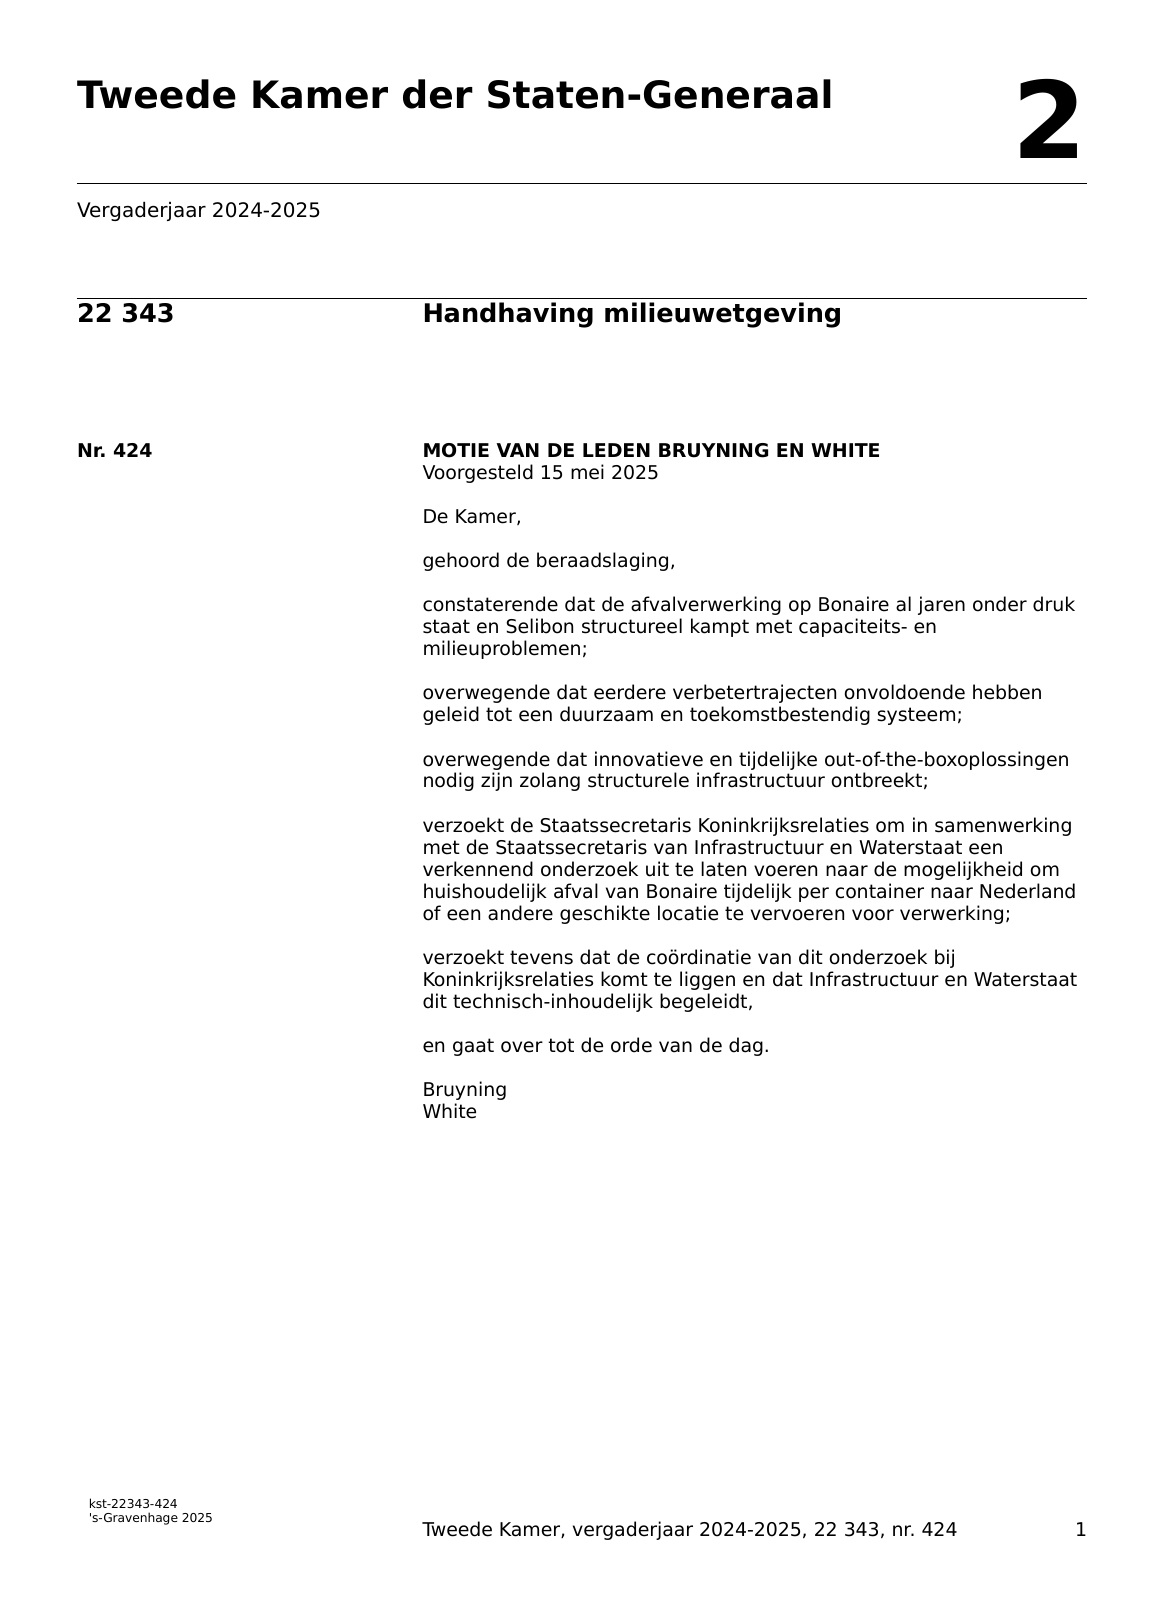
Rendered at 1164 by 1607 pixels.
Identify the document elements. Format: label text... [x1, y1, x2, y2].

text De Kamer, [422, 506, 1087, 528]
text overwegende dat innovatieve en tijdelijke out-of-the-boxoplossingen nodig zijn zolang structurele infrastructuur ontbreekt; [422, 748, 1087, 792]
subtitle Nr. 424 MOTIE VAN DE LEDEN BRUYNING EN WHITE [77, 440, 1087, 462]
table_header 2 [886, 59, 1087, 183]
table_cell Vergaderjaar 2024-2025 [77, 184, 1087, 298]
text en gaat over tot de orde van de dag. [422, 1035, 1087, 1057]
text Voorgesteld 15 mei 2025 [422, 462, 1087, 484]
text Bruyning [422, 1079, 1087, 1101]
subtitle 22 343 Handhaving milieuwetgeving [77, 299, 1087, 329]
text kst-22343-424 [88, 1497, 323, 1511]
text constaterende dat de afvalverwerking op Bonaire al jaren onder druk staat en Selibon structureel kampt met capaciteits- en milieuproblemen; [422, 594, 1087, 660]
text verzoekt tevens dat de coördinatie van dit onderzoek bij Koninkrijksrelaties komt te liggen en dat Infrastructuur en Waterstaat dit technisch-inhoudelijk begeleidt, [422, 947, 1087, 1013]
text 's-Gravenhage 2025 [88, 1511, 323, 1525]
text White [422, 1101, 1087, 1123]
table_header Tweede Kamer der Staten-Generaal [77, 59, 886, 183]
text gehoord de beraadslaging, [422, 550, 1087, 572]
text verzoekt de Staatssecretaris Koninkrijksrelaties om in samenwerking met de Staatssecretaris van Infrastructuur en Waterstaat een verkennend onderzoek uit te laten voeren naar de mogelijkheid om huishoudelijk afval van Bonaire tijdelijk per container naar Nederland of een andere geschikte locatie te vervoeren voor verwerking; [422, 814, 1087, 924]
text overwegende dat eerdere verbetertrajecten onvoldoende hebben geleid tot een duurzaam en toekomstbestendig systeem; [422, 682, 1087, 726]
